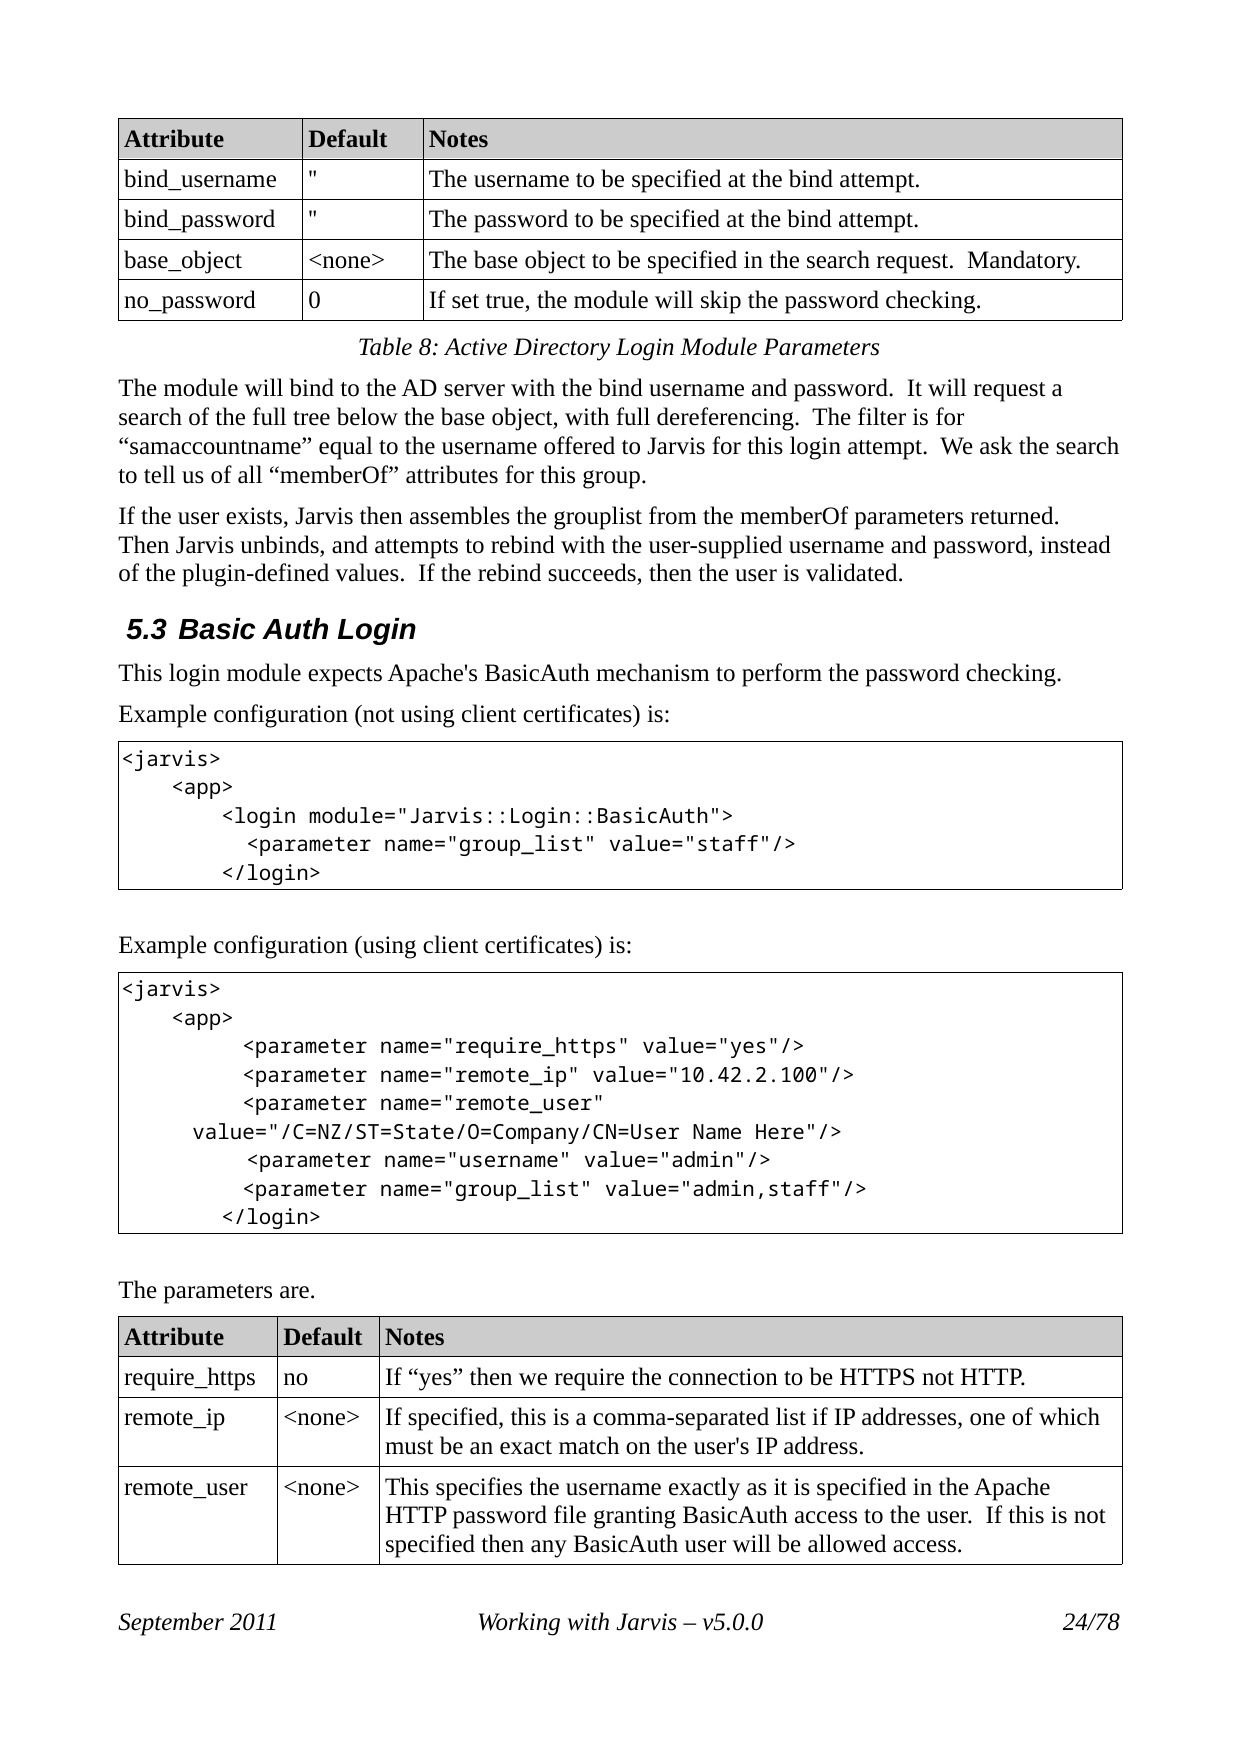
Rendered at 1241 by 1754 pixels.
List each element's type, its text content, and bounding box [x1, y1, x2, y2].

text </login> [119, 1199, 1122, 1233]
table_cell The base object to be specified in the search request. Mandatory. [424, 240, 1122, 279]
table_cell <none> [303, 240, 423, 279]
text The module will bind to the AD server with the bind username and password. It will request a search of the full tree below the base object, with full dereferencing. The filter is for “samaccountname” equal to the username offered to Jarvis for this login attempt. We ask the search to tell us of all “memberOf” attributes for this group. [118, 373, 1122, 488]
table_cell '' [303, 160, 423, 199]
text If the user exists, Jarvis then assembles the grouplist from the memberOf parameters returned. Then Jarvis unbinds, and attempts to rebind with the user-supplied username and password, instead of the plugin-defined values. If the rebind succeeds, then the user is validated. [118, 501, 1122, 587]
table_header Default [303, 119, 423, 158]
subtitle Basic Auth Login [118, 612, 1122, 646]
text Example configuration (not using client certificates) is: [118, 699, 1122, 728]
text <parameter name="remote_ip" value="10.42.2.100"/> [119, 1057, 1122, 1085]
table_cell '' [303, 200, 423, 239]
text <jarvis> [119, 973, 1122, 1000]
text Example configuration (using client certificates) is: [118, 930, 1122, 959]
table_header Default [278, 1317, 379, 1356]
table_cell <none> [278, 1467, 379, 1563]
table_cell If “yes” then we require the connection to be HTTPS not HTTP. [380, 1357, 1122, 1397]
table_header Attribute [119, 1317, 277, 1356]
table_header Notes [424, 119, 1122, 158]
table_cell If specified, this is a comma-separated list if IP addresses, one of which must be an exact match on the user's IP address. [380, 1398, 1122, 1466]
text <parameter name="require_https" value="yes"/> [119, 1028, 1122, 1057]
text Table 8: Active Directory Login Module Parameters [118, 332, 1122, 361]
table_cell If set true, the module will skip the password checking. [424, 280, 1122, 320]
table_cell bind_password [119, 200, 302, 239]
table_cell The username to be specified at the bind attempt. [424, 160, 1122, 199]
table_cell no [278, 1357, 379, 1397]
table_header Notes [380, 1317, 1122, 1356]
table_header Attribute [119, 119, 302, 158]
text <parameter name="remote_user" [119, 1085, 1122, 1114]
text <app> [119, 1000, 1122, 1028]
table_cell remote_user [119, 1467, 277, 1563]
table_cell no_password [119, 280, 302, 320]
text <app> [119, 769, 1122, 798]
text <parameter name="group_list" value="admin,staff"/> [119, 1171, 1122, 1199]
table_cell This specifies the username exactly as it is specified in the Apache HTTP password file granting BasicAuth access to the user. If this is not specified then any BasicAuth user will be allowed access. [380, 1467, 1122, 1563]
table_cell remote_ip [119, 1398, 277, 1466]
table_cell require_https [119, 1357, 277, 1397]
table_cell <none> [278, 1398, 379, 1466]
table_cell bind_username [119, 160, 302, 199]
text <parameter name="username" value="admin"/> [119, 1142, 1122, 1171]
table_cell base_object [119, 240, 302, 279]
text <jarvis> [119, 742, 1122, 769]
text </login> [119, 854, 1122, 889]
text This login module expects Apache's BasicAuth mechanism to perform the password checking. [118, 658, 1122, 687]
table_cell 0 [303, 280, 423, 320]
table_cell The password to be specified at the bind attempt. [424, 200, 1122, 239]
text The parameters are. [118, 1275, 1122, 1303]
text <login module="Jarvis::Login::BasicAuth"> [119, 798, 1122, 826]
text value="/C=NZ/ST=State/O=Company/CN=User Name Here"/> [119, 1114, 1122, 1142]
text <parameter name="group_list" value="staff"/> [119, 826, 1122, 854]
